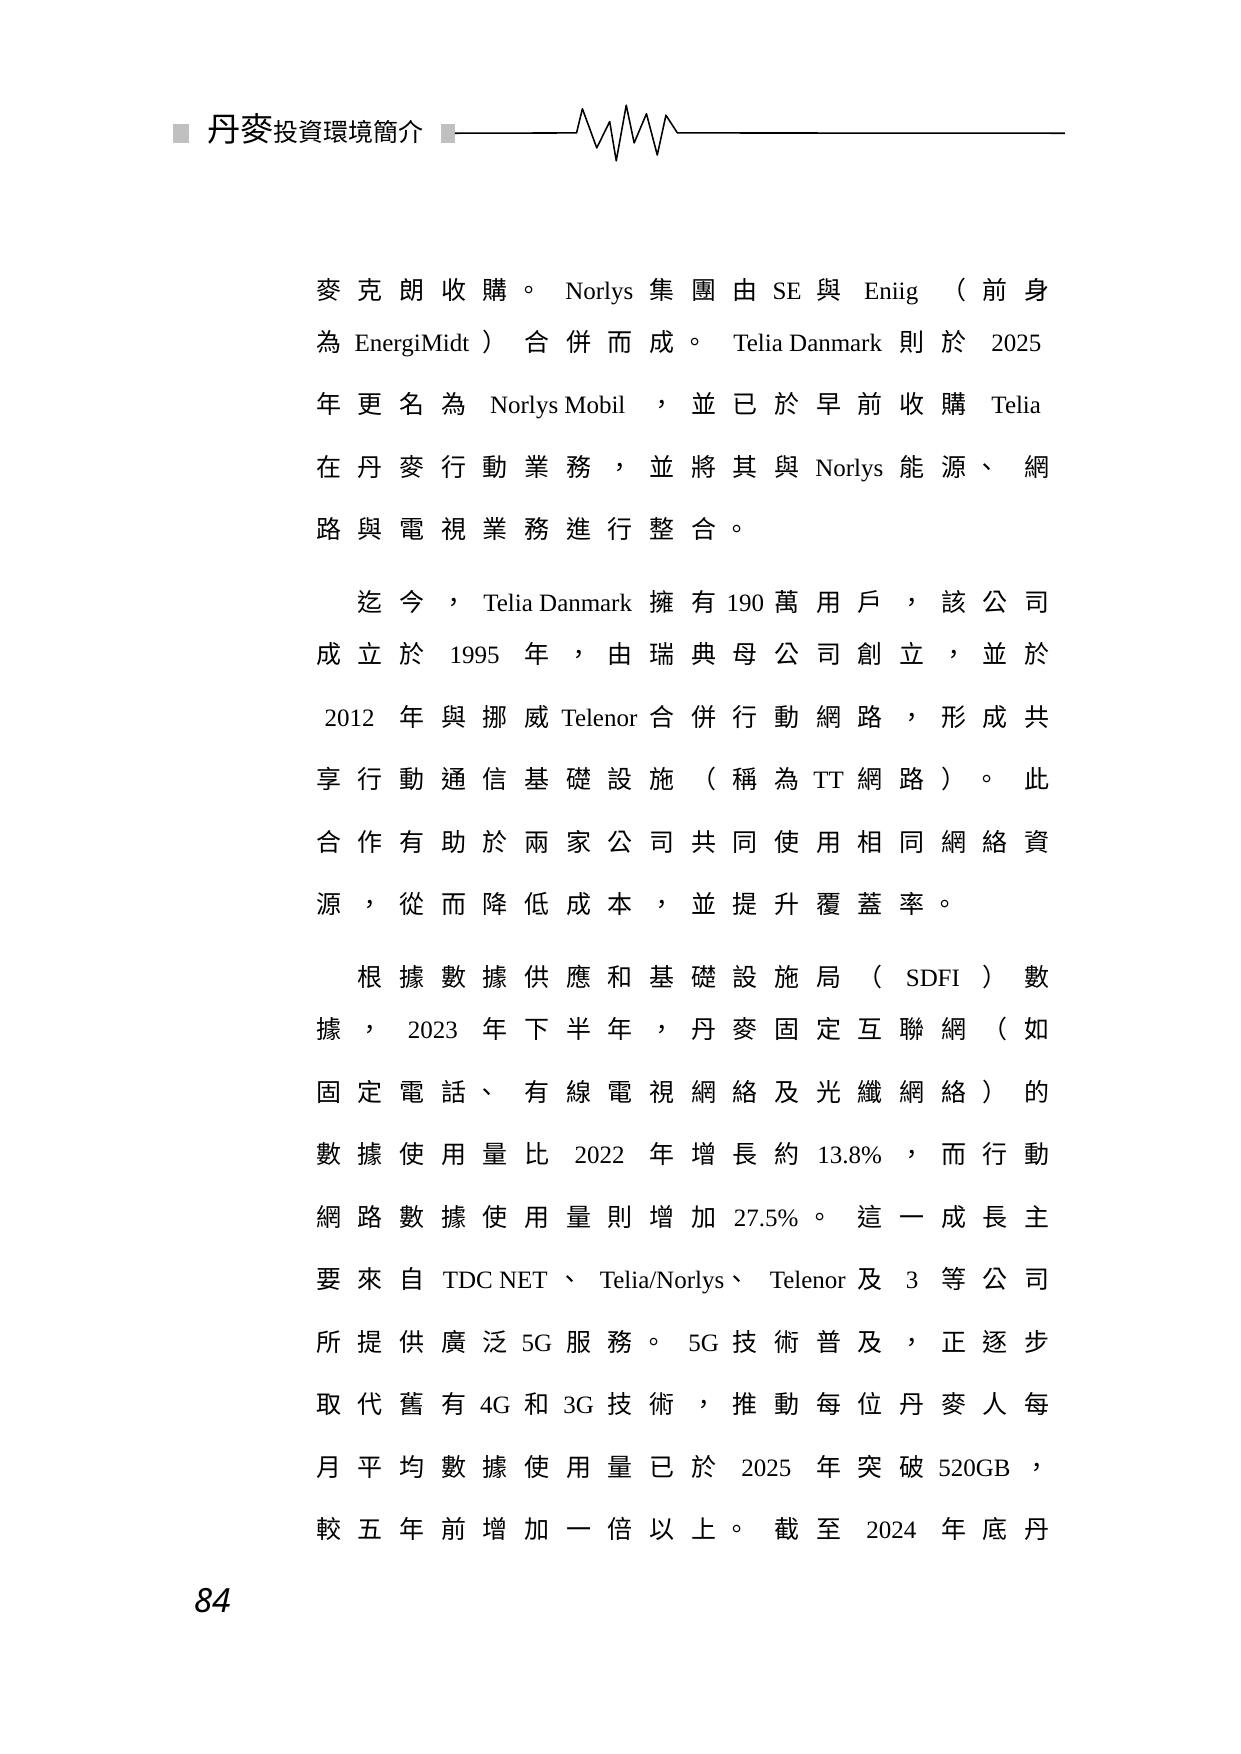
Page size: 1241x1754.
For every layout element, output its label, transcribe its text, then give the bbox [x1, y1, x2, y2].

text 迄今，Telia Danmark擁有190萬用戶，該公司成立於1995年，由瑞典母公司創立，並於2012年與挪威Telenor合併行動網路，形成共享行動通信基礎設施（稱為TT網路）。此合作有助於兩家公司共同使用相同網絡資源，從而降低成本，並提升覆蓋率。 [281, 549, 1058, 924]
text 根據數據供應和基礎設施局（SDFI）數據，2023年下半年，丹麥固定互聯網（如固定電話、有線電視網絡及光纖網絡）的數據使用量比2022年增長約13.8%，而行動網路數據使用量則增加27.5%。這一成長主要來自TDC NET、Telia/Norlys、Telenor及3等公司所提供廣泛5G服務。5G技術普及，正逐步取代舊有4G和3G技術，推動每位丹麥人每月平均數據使用量已於2025年突破520GB，較五年前增加一倍以上。截至2024年底丹 [281, 924, 1058, 1549]
text 麥克朗收購。Norlys集團由SE與Eniig（前身為EnergiMidt）合併而成。Telia Danmark則於2025年更名為Norlys Mobil，並已於早前收購Telia在丹麥行動業務，並將其與Norlys能源、網路與電視業務進行整合。 [281, 236, 1058, 549]
